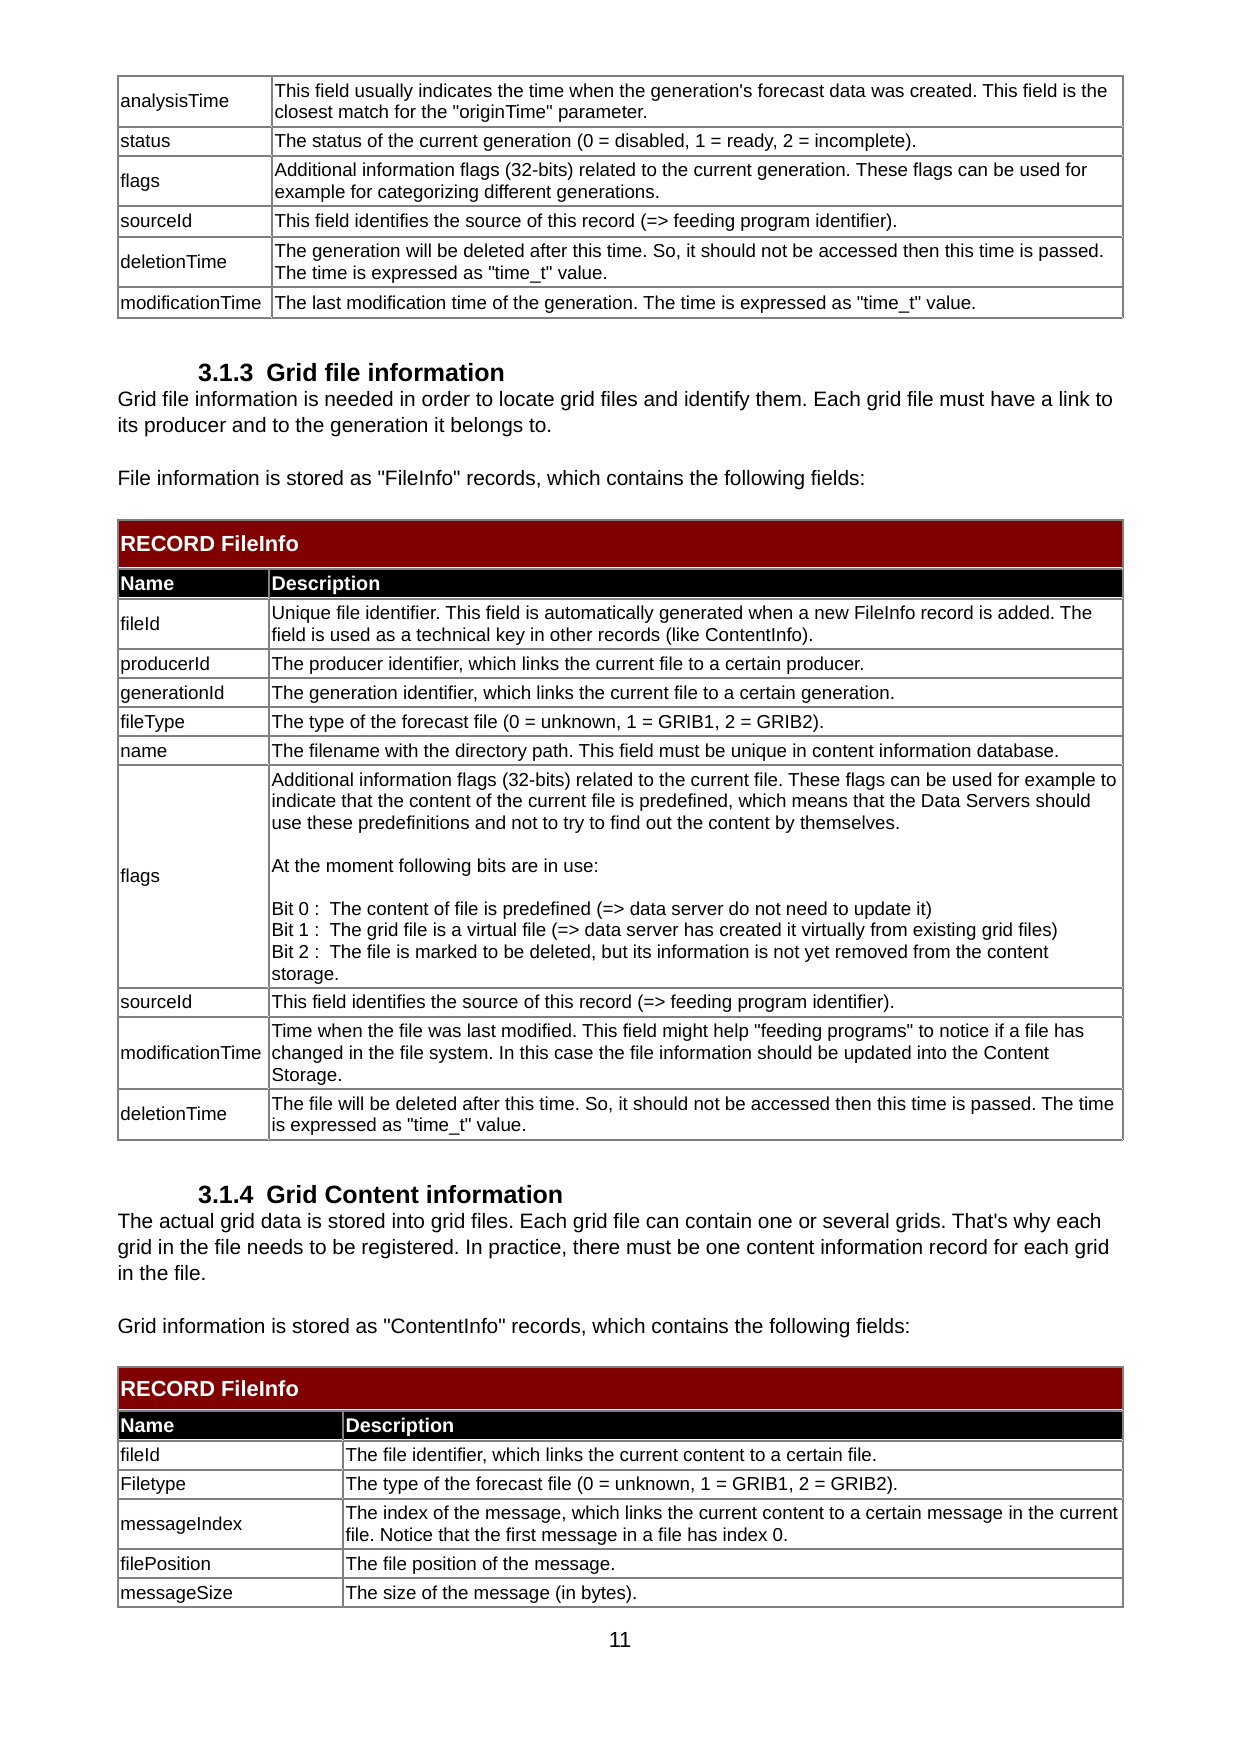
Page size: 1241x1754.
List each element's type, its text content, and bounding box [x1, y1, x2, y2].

table_cell Filetype [119, 1471, 342, 1497]
table_cell Name [119, 570, 268, 597]
table_cell Time when the file was last modified. This field might help "feeding programs" to notice if a file has changed in the file system. In this case the file information should be updated into the Content Storage. [270, 1018, 1122, 1088]
table_cell modificationTime [119, 1018, 268, 1088]
table_cell The file will be deleted after this time. So, it should not be accessed then this time is passed. The time is expressed as "time_t" value. [270, 1090, 1122, 1138]
table_cell sourceId [119, 207, 271, 236]
table_cell The last modification time of the generation. The time is expressed as "time_t" value. [273, 288, 1122, 317]
table_header RECORD FileInfo [119, 521, 1122, 567]
table_cell Name [119, 1412, 342, 1439]
table_cell Description [344, 1412, 1122, 1439]
table_cell The index of the message, which links the current content to a certain message in the current file. Notice that the first message in a file has index 0. [344, 1500, 1122, 1548]
text File information is stored as "FileInfo" records, which contains the following fields: [117, 466, 1122, 490]
table_cell sourceId [119, 989, 268, 1016]
table_cell filePosition [119, 1550, 342, 1577]
table_header RECORD FileInfo [119, 1368, 1122, 1409]
table_cell fileId [119, 1442, 342, 1468]
subtitle Grid file information [191, 358, 1122, 387]
text Grid information is stored as "ContentInfo" records, which contains the following fields: [117, 1314, 1122, 1338]
table_cell modificationTime [119, 288, 271, 317]
table_cell This field usually indicates the time when the generation's forecast data was created. This field is the closest match for the "originTime" parameter. [273, 77, 1122, 126]
table_cell The generation identifier, which links the current file to a certain generation. [270, 679, 1122, 706]
table_cell The status of the current generation (0 = disabled, 1 = ready, 2 = incomplete). [273, 128, 1122, 154]
table_cell This field identifies the source of this record (=> feeding program identifier). [273, 207, 1122, 236]
table_cell deletionTime [119, 1090, 268, 1138]
table_cell Description [270, 570, 1122, 597]
table_cell Additional information flags (32-bits) related to the current file. These flags can be used for example to indicate that the content of the current file is predefined, which means that the Data Servers should use these predefinitions and not to try to find out the content by themselves. At the moment following bits are in use: Bit 0 : The content of file is predefined (=> data server do not need to update it) Bit 1 : The grid file is a virtual file (=> data server has created it virtually from existing grid files) Bit 2 : The file is marked to be deleted, but its information is not yet removed from the content storage. [270, 766, 1122, 987]
table_cell fileType [119, 708, 268, 735]
table_cell name [119, 737, 268, 764]
table_cell Unique file identifier. This field is automatically generated when a new FileInfo record is added. The field is used as a technical key in other records (like ContentInfo). [270, 600, 1122, 648]
table_cell fileId [119, 600, 268, 648]
text Grid file information is needed in order to locate grid files and identify them. Each grid file must have a link to its producer and to the generation it belongs to. [117, 387, 1122, 437]
table_cell The producer identifier, which links the current file to a certain producer. [270, 650, 1122, 677]
table_cell status [119, 128, 271, 154]
table_cell The type of the forecast file (0 = unknown, 1 = GRIB1, 2 = GRIB2). [270, 708, 1122, 735]
table_cell messageSize [119, 1579, 342, 1606]
table_cell The generation will be deleted after this time. So, it should not be accessed then this time is passed. The time is expressed as "time_t" value. [273, 238, 1122, 286]
table_cell flags [119, 766, 268, 987]
table_cell generationId [119, 679, 268, 706]
table_cell The size of the message (in bytes). [344, 1579, 1122, 1606]
table_cell The file position of the message. [344, 1550, 1122, 1577]
table_cell flags [119, 157, 271, 205]
table_cell messageIndex [119, 1500, 342, 1548]
text The actual grid data is stored into grid files. Each grid file can contain one or several grids. That's why each grid in the file needs to be registered. In practice, there must be one content information record for each grid in the file. [117, 1208, 1122, 1285]
table_cell This field identifies the source of this record (=> feeding program identifier). [270, 989, 1122, 1016]
subtitle Grid Content information [191, 1180, 1122, 1208]
table_cell The filename with the directory path. This field must be unique in content information database. [270, 737, 1122, 764]
table_cell producerId [119, 650, 268, 677]
table_cell The type of the forecast file (0 = unknown, 1 = GRIB1, 2 = GRIB2). [344, 1471, 1122, 1497]
table_cell deletionTime [119, 238, 271, 286]
table_cell Additional information flags (32-bits) related to the current generation. These flags can be used for example for categorizing different generations. [273, 157, 1122, 205]
table_cell analysisTime [119, 77, 271, 126]
table_cell The file identifier, which links the current content to a certain file. [344, 1442, 1122, 1468]
